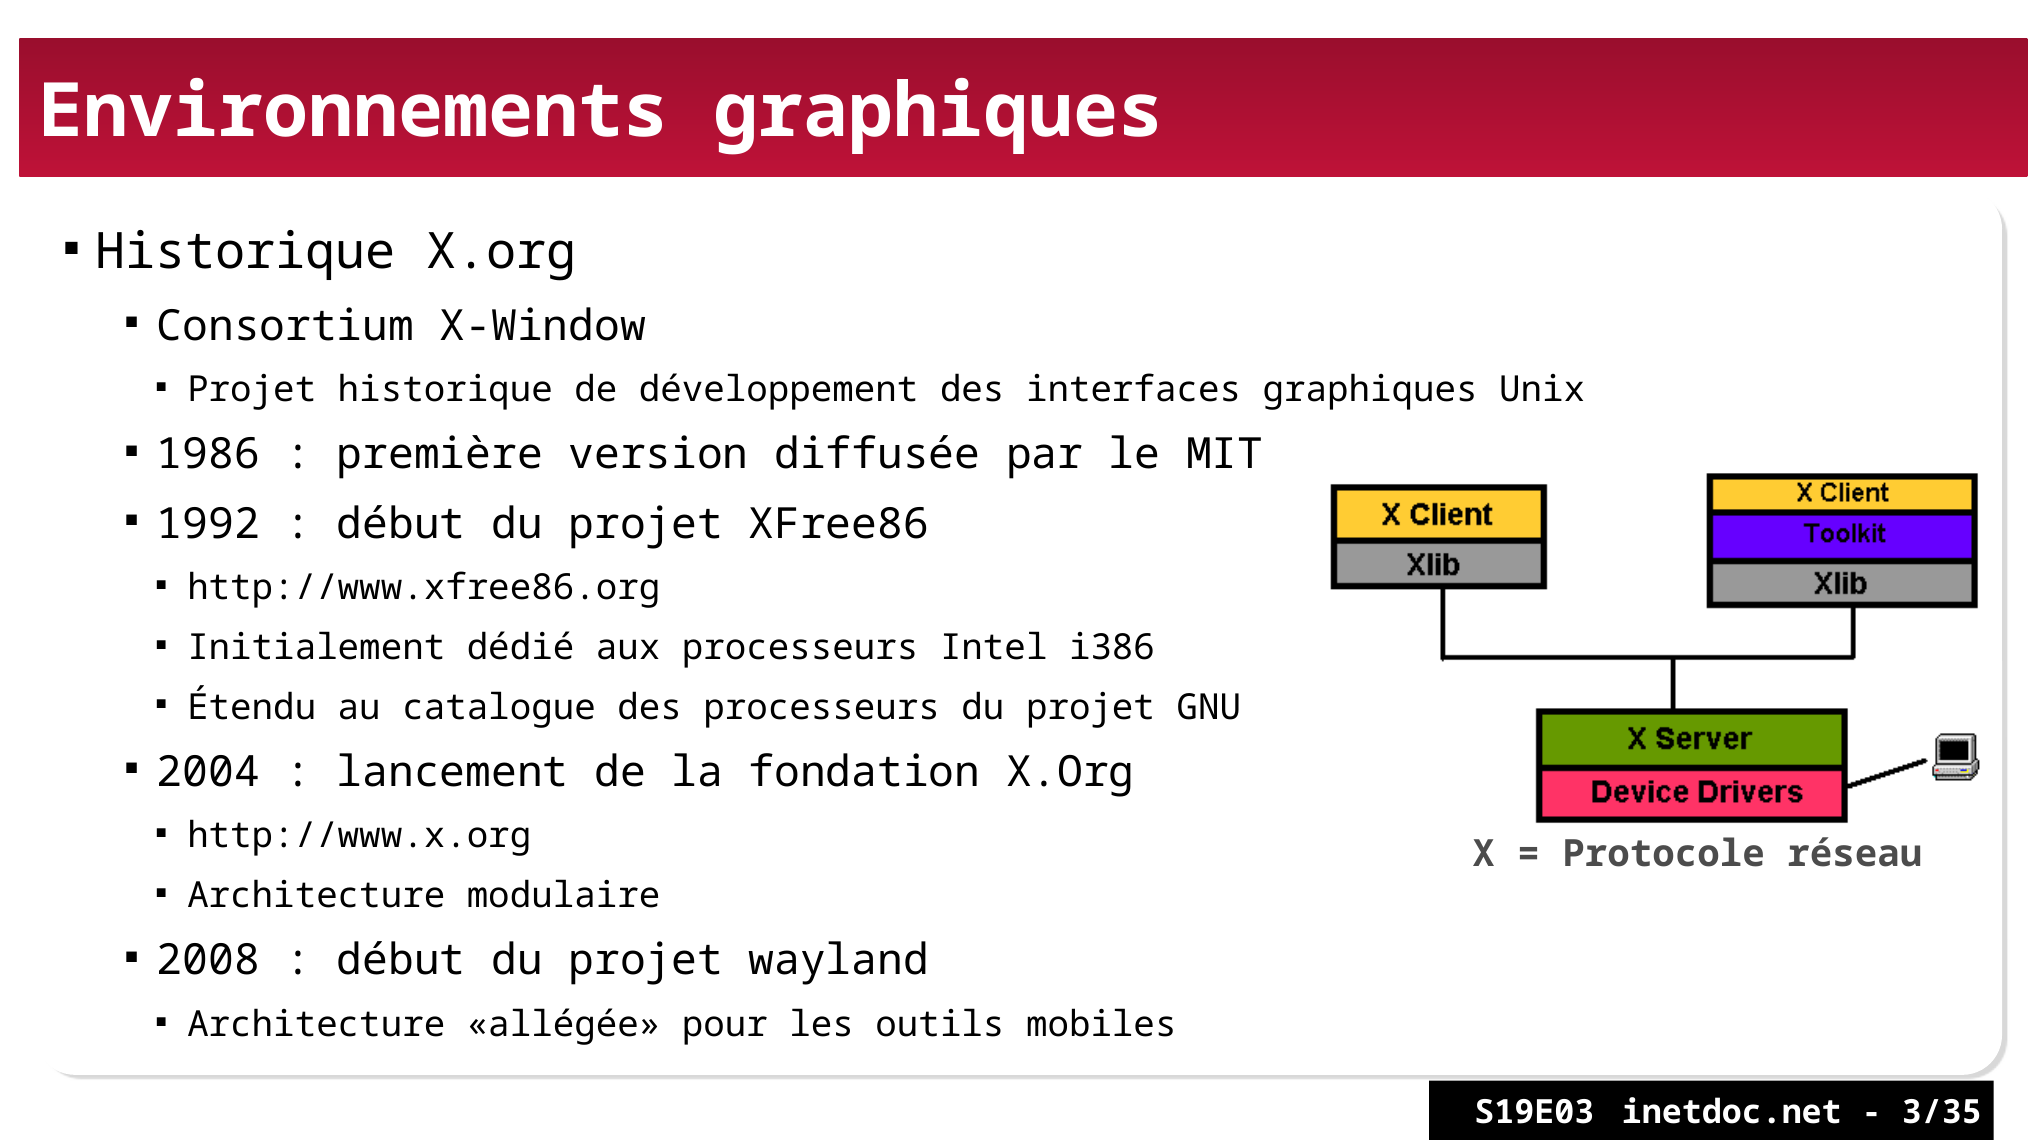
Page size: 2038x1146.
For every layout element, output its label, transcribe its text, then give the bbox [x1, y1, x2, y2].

text_box Environnements graphiques [19, 38, 2028, 177]
text_box Historique X.org Consortium X-Window Projet historique de développement des interfaces graphiques Unix 1986 : première version diffusée par le MIT 1992 : début du projet XFree86 http://www.xfree86.org Initialement dédié aux processeurs Intel i386 Étendu au catalogue des processeurs du projet GNU 2004 : lancement de la fondation X.Org http://www.x.org Architecture modulaire 2008 : début du projet wayland Architecture «allégée» pour les outils mobiles [35, 188, 2003, 1075]
text_box S19E03 inetdoc.net - <numéro>/35 [1429, 1080, 1994, 1140]
picture [1328, 472, 1989, 845]
text_box X = Protocole réseau [1452, 814, 1941, 890]
